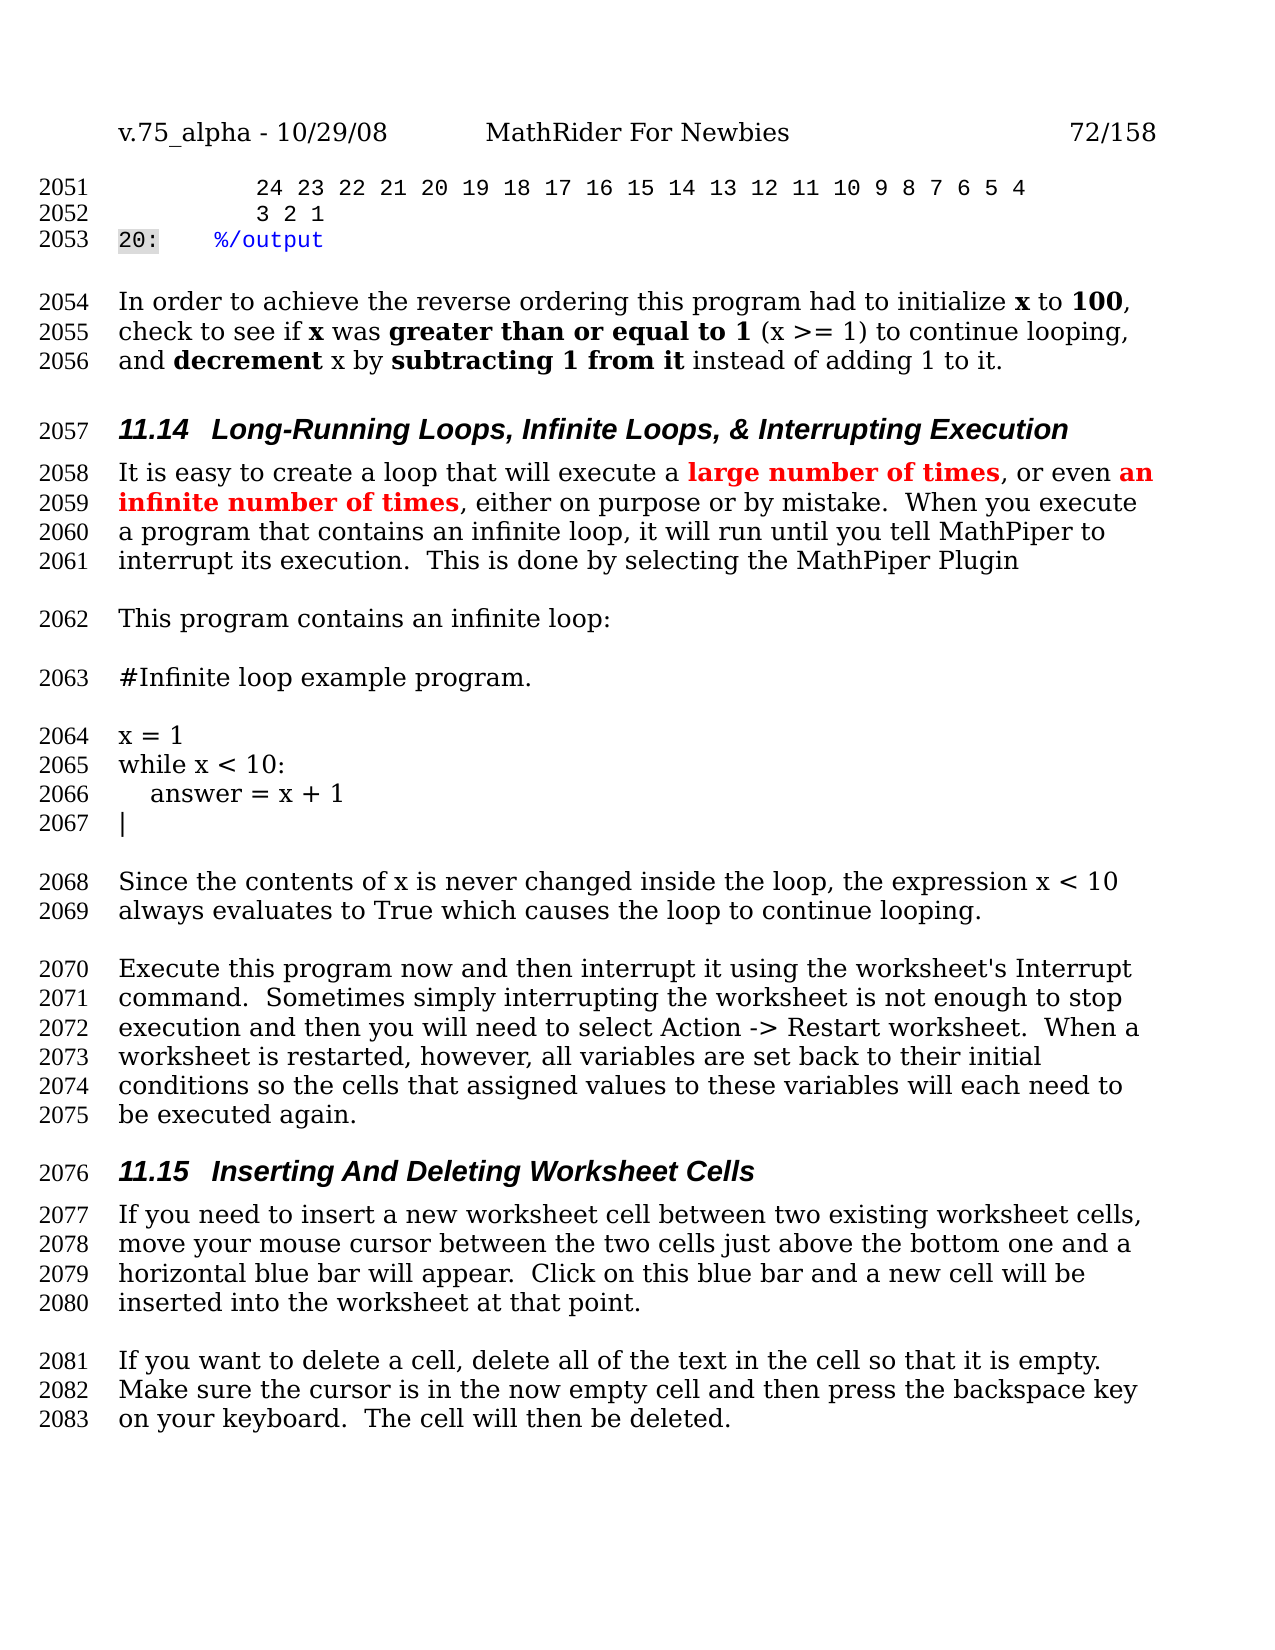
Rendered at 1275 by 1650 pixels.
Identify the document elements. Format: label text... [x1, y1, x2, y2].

text 3 2 1 [118, 203, 1157, 229]
text #Infinite loop example program. [118, 663, 1157, 692]
text It is easy to create a loop that will execute a large number of times, or even an infinite number of times, either on purpose or by mistake. When you execute a program that contains an infinite loop, it will run until you tell MathPiper to interrupt its execution. This is done by selecting the MathPiper Plugin [118, 458, 1157, 575]
text If you want to delete a cell, delete all of the text in the cell so that it is empty. Make sure the cursor is in the now empty cell and then press the backspace key on your keyboard. The cell will then be deleted. [118, 1346, 1157, 1434]
text 24 23 22 21 20 19 18 17 16 15 14 13 12 11 10 9 8 7 6 5 4 [118, 177, 1157, 203]
text If you need to insert a new worksheet cell between two existing worksheet cells, move your mouse cursor between the two cells just above the bottom one and a horizontal blue bar will appear. Click on this blue bar and a new cell will be inserted into the worksheet at that point. [118, 1201, 1157, 1317]
text 20: %/output [118, 229, 1157, 254]
subtitle Long-Running Loops, Infinite Loops, & Interrupting Execution [118, 412, 1157, 446]
text In order to achieve the reverse ordering this program had to initialize x to 100, check to see if x was greater than or equal to 1 (x >= 1) to continue looping, and decrement x by subtracting 1 from it instead of adding 1 to it. [118, 287, 1157, 375]
text | [118, 809, 1157, 838]
subtitle Inserting And Deleting Worksheet Cells [118, 1154, 1157, 1188]
text x = 1 [118, 721, 1157, 750]
text answer = x + 1 [118, 779, 1157, 809]
text while x < 10: [118, 750, 1157, 779]
text This program contains an infinite loop: [118, 604, 1157, 634]
text Since the contents of x is never changed inside the loop, the expression x < 10 always evaluates to True which causes the loop to continue looping. [118, 867, 1157, 925]
text Execute this program now and then interrupt it using the worksheet's Interrupt command. Sometimes simply interrupting the worksheet is not enough to stop execution and then you will need to select Action -> Restart worksheet. When a worksheet is restarted, however, all variables are set back to their initial conditions so the cells that assigned values to these variables will each need to be executed again. [118, 954, 1157, 1129]
